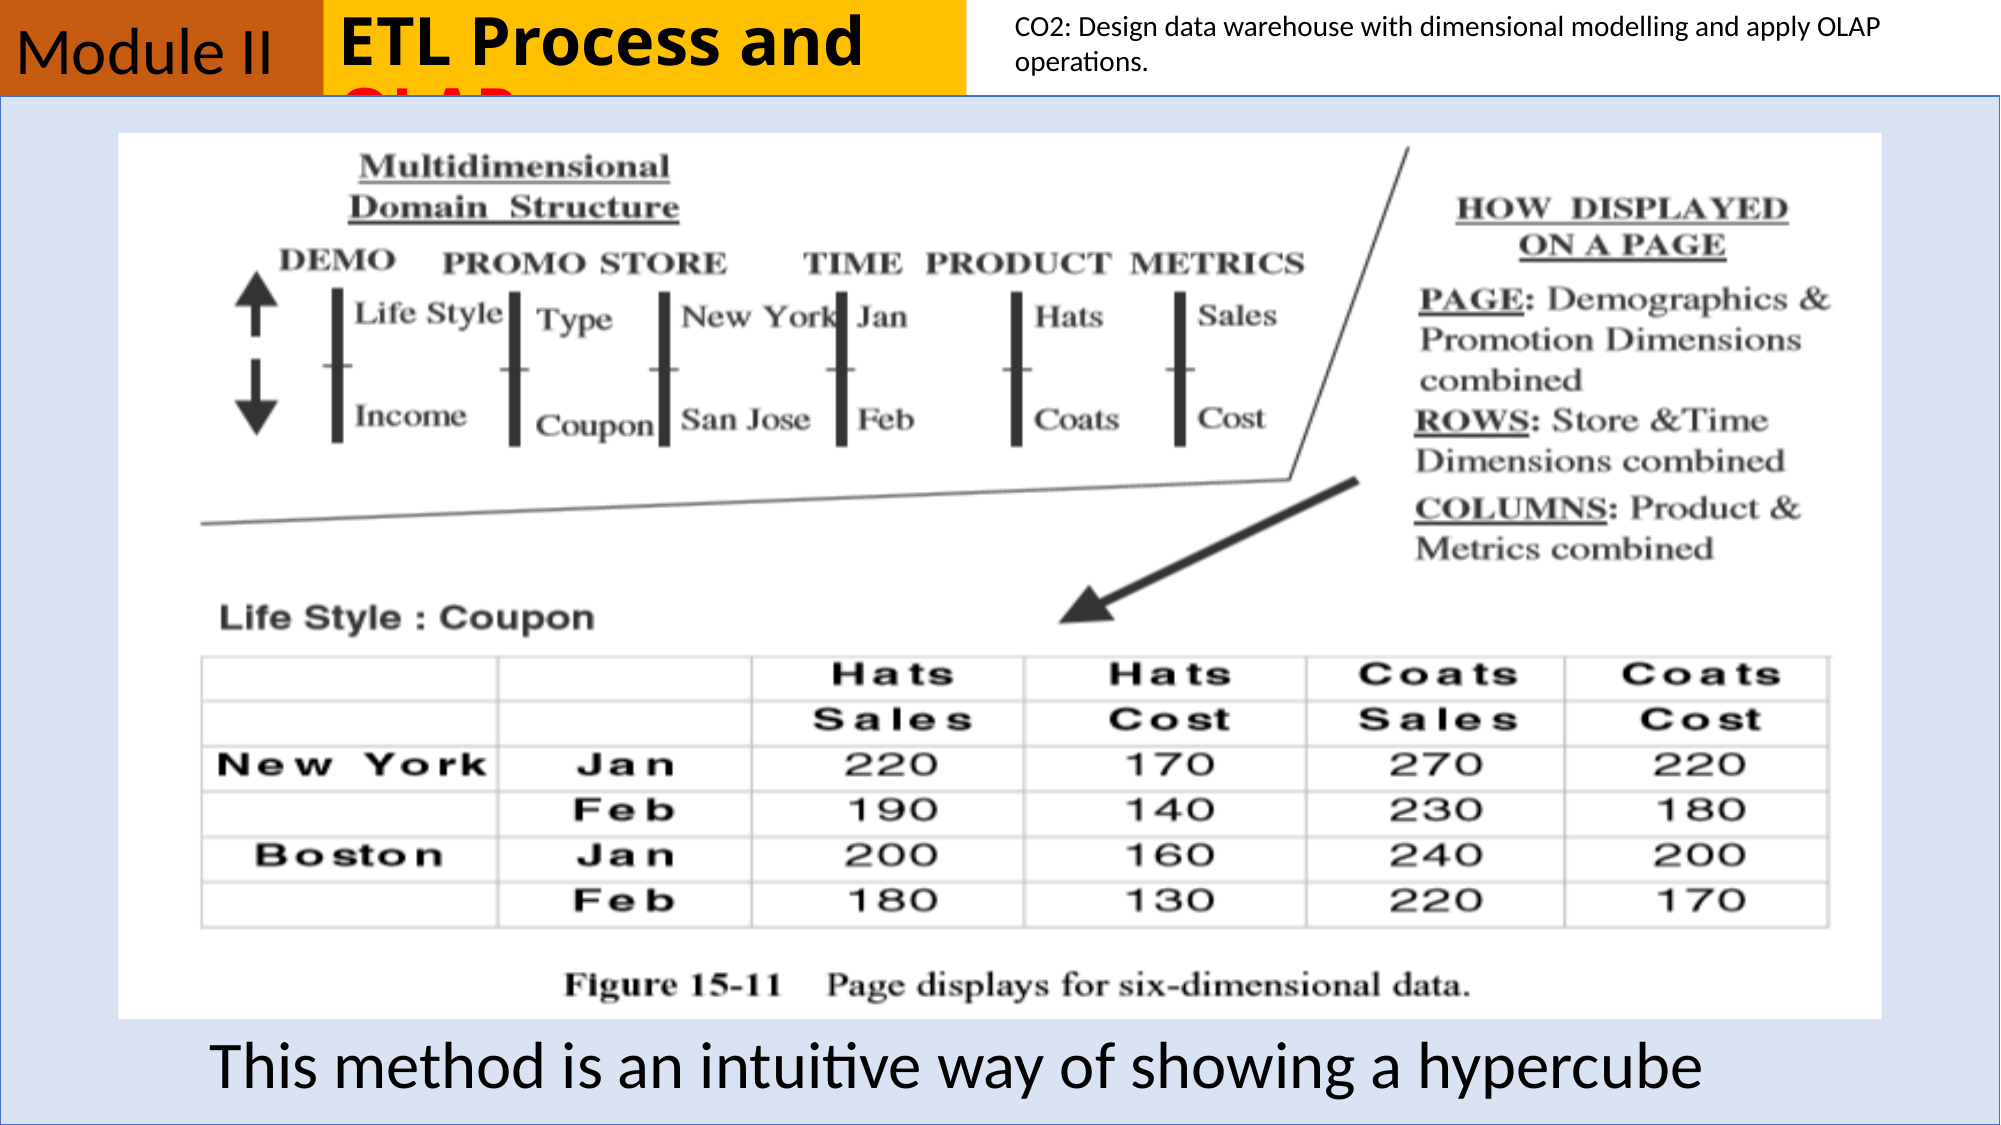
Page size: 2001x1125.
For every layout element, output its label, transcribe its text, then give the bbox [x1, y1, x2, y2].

text_box Module II [0, 0, 324, 96]
text_box CO2: Design data warehouse with dimensional modelling and apply OLAP operations. [999, 0, 2000, 122]
picture [118, 133, 1882, 1019]
text_box This method is an intuitive way of showing a hypercube [195, 1014, 1720, 1109]
subtitle [0, 95, 2000, 1125]
title ETL Process and OLAP: [324, 0, 967, 95]
